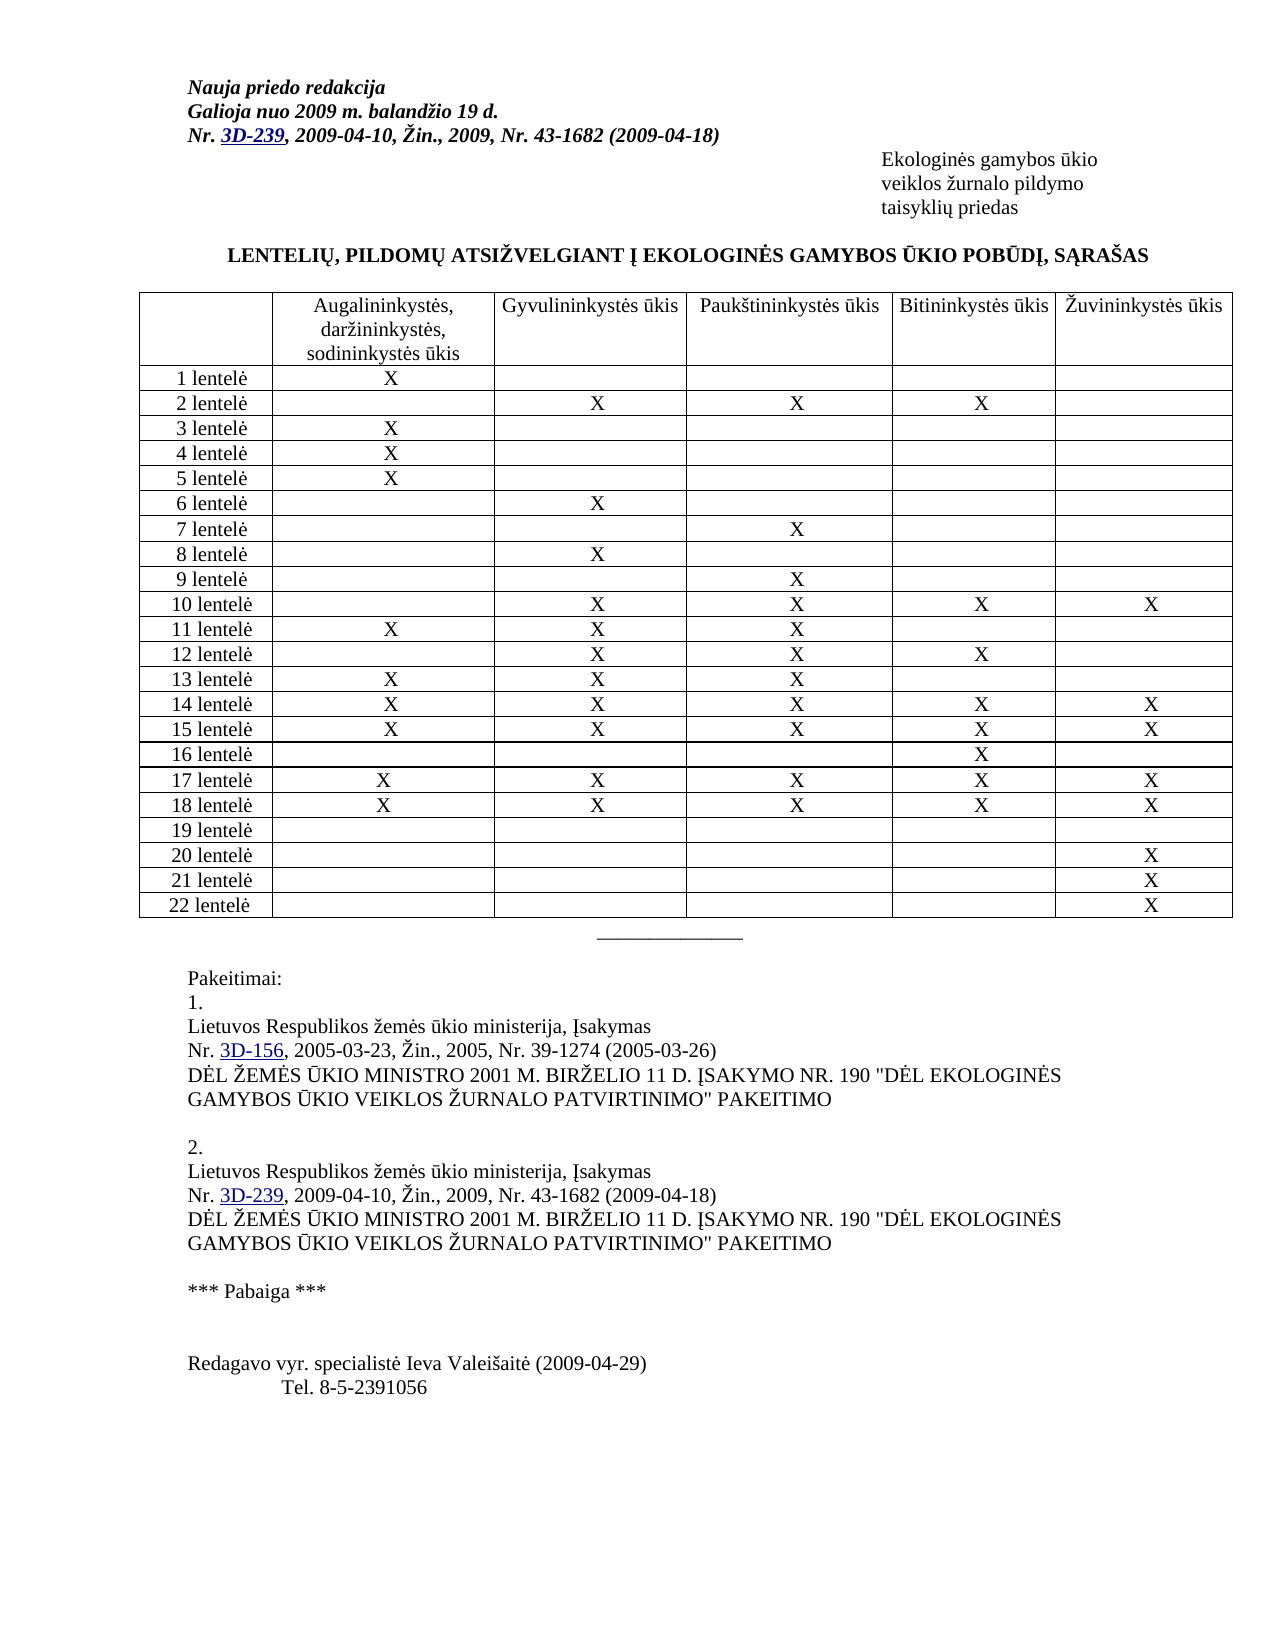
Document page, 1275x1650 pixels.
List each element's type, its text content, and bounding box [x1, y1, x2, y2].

table_cell [893, 542, 1055, 566]
table_header Žuvininkystės ūkis [1056, 293, 1232, 365]
table_cell X [1056, 768, 1232, 792]
table_cell [495, 516, 686, 541]
table_cell [273, 868, 494, 892]
table_cell X [273, 466, 494, 490]
table_cell X [687, 717, 892, 741]
table_cell X [273, 717, 494, 741]
table_cell 17 lentelė [140, 768, 272, 792]
table_cell 10 lentelė [140, 592, 272, 616]
table_cell [495, 567, 686, 591]
table_cell [893, 667, 1055, 691]
text DĖL ŽEMĖS ŪKIO MINISTRO 2001 M. BIRŽELIO 11 D. ĮSAKYMO NR. 190 "DĖL EKOLOGINĖS GAMYBOS ŪKIO VEIKLOS ŽURNALO PATVIRTINIMO" PAKEITIMO [187, 1207, 1152, 1255]
table_cell [893, 416, 1055, 440]
table_cell X [687, 567, 892, 591]
table_cell X [495, 617, 686, 641]
text DĖL ŽEMĖS ŪKIO MINISTRO 2001 M. BIRŽELIO 11 D. ĮSAKYMO NR. 190 "DĖL EKOLOGINĖS GAMYBOS ŪKIO VEIKLOS ŽURNALO PATVIRTINIMO" PAKEITIMO [187, 1062, 1152, 1111]
table_cell [1056, 642, 1232, 666]
table_cell X [495, 667, 686, 691]
text Nr. 3D-239, 2009-04-10, Žin., 2009, Nr. 43-1682 (2009-04-18) [187, 123, 1152, 147]
text Lietuvos Respublikos žemės ūkio ministerija, Įsakymas [187, 1159, 1152, 1183]
table_cell X [687, 692, 892, 716]
table_cell 12 lentelė [140, 642, 272, 666]
table_cell [893, 491, 1055, 515]
table_cell X [495, 692, 686, 716]
table_cell X [273, 692, 494, 716]
table_cell [687, 366, 892, 390]
text Tel. 8-5-2391056 [187, 1375, 1152, 1399]
table_cell X [495, 717, 686, 741]
table_cell X [1056, 793, 1232, 817]
table_cell 21 lentelė [140, 868, 272, 892]
table_cell X [273, 617, 494, 641]
text Redagavo vyr. specialistė Ieva Valeišaitė (2009-04-29) [187, 1351, 1152, 1375]
table_cell [1056, 743, 1232, 766]
table_cell 13 lentelė [140, 667, 272, 691]
table_cell 5 lentelė [140, 466, 272, 490]
table_cell X [273, 441, 494, 465]
table_cell X [687, 768, 892, 792]
table_cell [687, 416, 892, 440]
table_cell X [893, 793, 1055, 817]
table_cell [1056, 542, 1232, 566]
text Nauja priedo redakcija [187, 75, 1152, 99]
table_cell [1056, 617, 1232, 641]
table_cell 3 lentelė [140, 416, 272, 440]
table_cell [273, 391, 494, 415]
text Pakeitimai: [187, 966, 1152, 990]
table_cell 8 lentelė [140, 542, 272, 566]
table_cell [687, 441, 892, 465]
table_cell 14 lentelė [140, 692, 272, 716]
table_cell [687, 818, 892, 842]
table_cell X [273, 793, 494, 817]
text Lietuvos Respublikos žemės ūkio ministerija, Įsakymas [187, 1014, 1152, 1038]
table_cell [495, 893, 686, 917]
table_cell X [1056, 868, 1232, 892]
table_cell X [495, 592, 686, 616]
table_cell X [1056, 893, 1232, 917]
table_cell [893, 516, 1055, 541]
table_cell 22 lentelė [140, 893, 272, 917]
table_cell [495, 843, 686, 867]
table_cell 16 lentelė [140, 743, 272, 766]
table_cell [687, 868, 892, 892]
table_cell [893, 818, 1055, 842]
table_cell 15 lentelė [140, 717, 272, 741]
table_cell X [495, 793, 686, 817]
table_cell 7 lentelė [140, 516, 272, 541]
text LENTELIŲ, PILDomų atsižvelgiant į EKOLOGINĖS GAMYBOS ŪKIO POBŪDĮ, SĄRAŠAS [225, 243, 1152, 267]
table_cell X [687, 391, 892, 415]
table_cell X [273, 768, 494, 792]
table_cell X [1056, 592, 1232, 616]
table_cell [273, 567, 494, 591]
table_cell X [893, 717, 1055, 741]
table_cell 18 lentelė [140, 793, 272, 817]
table_header [140, 293, 272, 365]
table_cell X [687, 667, 892, 691]
table_cell X [687, 793, 892, 817]
table_cell [273, 542, 494, 566]
text Nr. 3D-239, 2009-04-10, Žin., 2009, Nr. 43-1682 (2009-04-18) [187, 1183, 1152, 1207]
table_cell [1056, 366, 1232, 390]
table_header Gyvulininkystės ūkis [495, 293, 686, 365]
table_cell X [273, 667, 494, 691]
table_cell X [1056, 717, 1232, 741]
text 1. [187, 990, 1152, 1014]
table_cell [495, 818, 686, 842]
table_cell [893, 843, 1055, 867]
table_cell X [893, 692, 1055, 716]
table_cell [687, 893, 892, 917]
table_cell [687, 843, 892, 867]
table_cell [1056, 667, 1232, 691]
table_cell [893, 466, 1055, 490]
table_cell 2 lentelė [140, 391, 272, 415]
table_cell [893, 366, 1055, 390]
table_cell [687, 743, 892, 766]
text Nr. 3D-156, 2005-03-23, Žin., 2005, Nr. 39-1274 (2005-03-26) [187, 1038, 1152, 1062]
table_cell X [893, 592, 1055, 616]
table_cell X [687, 642, 892, 666]
table_cell 4 lentelė [140, 441, 272, 465]
table_cell X [273, 416, 494, 440]
table_header Augalininkystės, daržininkystės, sodininkystės ūkis [273, 293, 494, 365]
table_cell X [495, 642, 686, 666]
table_cell [495, 743, 686, 766]
table_cell X [893, 768, 1055, 792]
table_cell X [495, 491, 686, 515]
table_cell [1056, 391, 1232, 415]
table_cell [893, 617, 1055, 641]
text Ekologinės gamybos ūkio veiklos žurnalo pildymo taisyklių priedas [881, 147, 1152, 219]
table_cell X [273, 366, 494, 390]
table_cell [687, 491, 892, 515]
table_cell [273, 516, 494, 541]
table_cell [1056, 466, 1232, 490]
table_cell [273, 843, 494, 867]
table_cell X [495, 768, 686, 792]
table_cell [687, 542, 892, 566]
table_cell X [893, 391, 1055, 415]
table_cell [273, 592, 494, 616]
table_cell 19 lentelė [140, 818, 272, 842]
table_cell [1056, 491, 1232, 515]
text Galioja nuo 2009 m. balandžio 19 d. [187, 99, 1152, 123]
table_cell [495, 366, 686, 390]
table_cell [1056, 516, 1232, 541]
table_cell X [495, 391, 686, 415]
table_cell [687, 466, 892, 490]
table_cell [495, 416, 686, 440]
text 2. [187, 1135, 1152, 1159]
table_cell [893, 441, 1055, 465]
table_cell [1056, 441, 1232, 465]
table_cell 1 lentelė [140, 366, 272, 390]
table_header Bitininkystės ūkis [893, 293, 1055, 365]
table_cell [273, 818, 494, 842]
table_cell [273, 491, 494, 515]
table_cell X [1056, 692, 1232, 716]
table_cell [1056, 818, 1232, 842]
table_cell [893, 893, 1055, 917]
table_cell [273, 642, 494, 666]
text ______________ [187, 918, 1152, 942]
table_cell X [893, 743, 1055, 766]
table_cell [1056, 416, 1232, 440]
table_cell [273, 743, 494, 766]
table_cell [495, 466, 686, 490]
table_cell 9 lentelė [140, 567, 272, 591]
table_cell [273, 893, 494, 917]
table_cell [893, 567, 1055, 591]
table_cell [893, 868, 1055, 892]
table_cell [495, 868, 686, 892]
table_header Paukštininkystės ūkis [687, 293, 892, 365]
table_cell X [687, 617, 892, 641]
table_cell [1056, 567, 1232, 591]
text *** Pabaiga *** [187, 1279, 1152, 1303]
table_cell X [1056, 843, 1232, 867]
table_cell 11 lentelė [140, 617, 272, 641]
table_cell X [495, 542, 686, 566]
table_cell 6 lentelė [140, 491, 272, 515]
table_cell X [893, 642, 1055, 666]
table_cell 20 lentelė [140, 843, 272, 867]
table_cell X [687, 592, 892, 616]
table_cell X [687, 516, 892, 541]
table_cell [495, 441, 686, 465]
